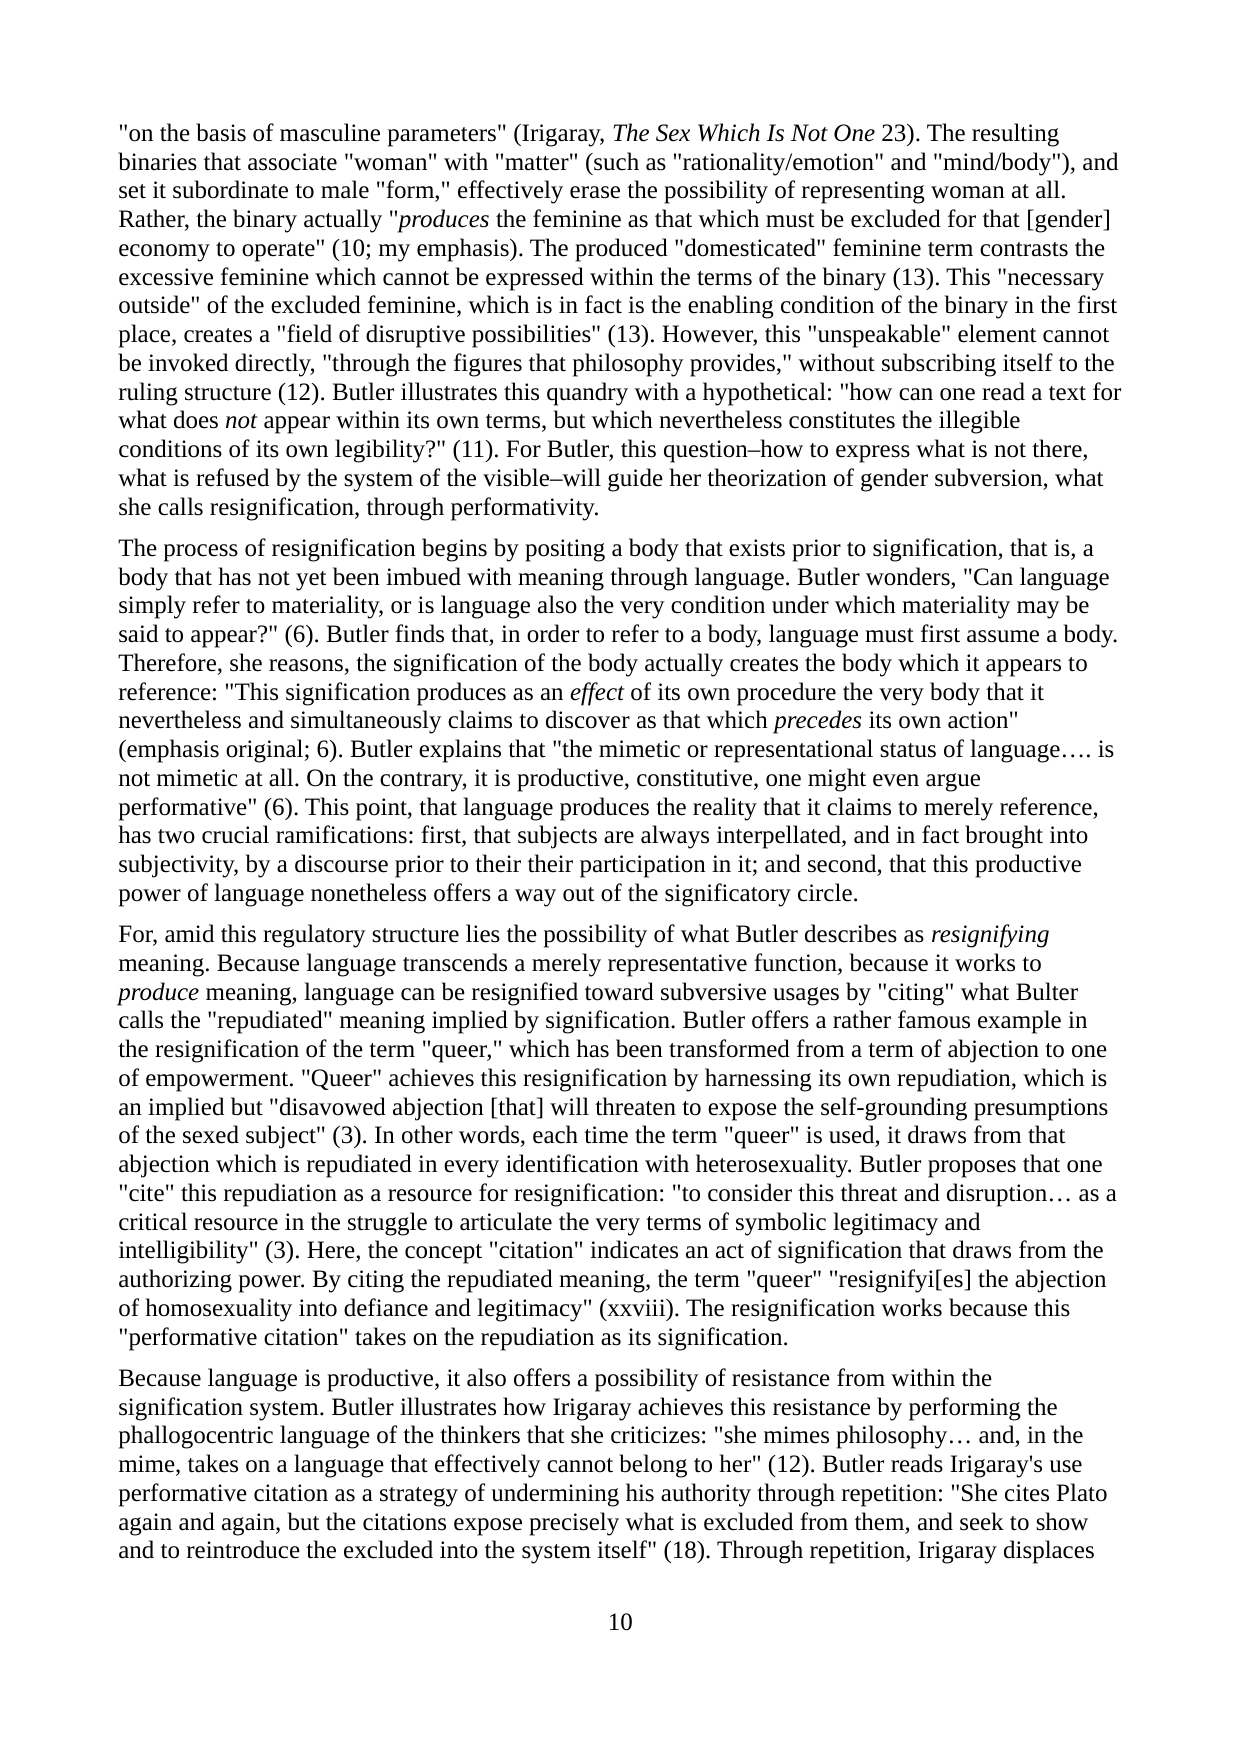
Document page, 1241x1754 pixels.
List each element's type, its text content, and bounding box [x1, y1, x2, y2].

text Because language is productive, it also offers a possibility of resistance from within the signification system. Butler illustrates how Irigaray achieves this resistance by performing the phallogocentric language of the thinkers that she criticizes: "she mimes philosophy… and, in the mime, takes on a language that effectively cannot belong to her" (12). Butler reads Irigaray's use performative citation as a strategy of undermining his authority through repetition: "She cites Plato again and again, but the citations expose precisely what is excluded from them, and seek to show and to reintroduce the excluded into the system itself" (18). Through repetition, Irigaray displaces [118, 1363, 1122, 1564]
text For, amid this regulatory structure lies the possibility of what Butler describes as resignifying meaning. Because language transcends a merely representative function, because it works to produce meaning, language can be resignified toward subversive usages by "citing" what Bulter calls the "repudiated" meaning implied by signification. Butler offers a rather famous example in the resignification of the term "queer," which has been transformed from a term of abjection to one of empowerment. "Queer" achieves this resignification by harnessing its own repudiation, which is an implied but "disavowed abjection [that] will threaten to expose the self-grounding presumptions of the sexed subject" (3). In other words, each time the term "queer" is used, it draws from that abjection which is repudiated in every identification with heterosexuality. Butler proposes that one "cite" this repudiation as a resource for resignification: "to consider this threat and disruption… as a critical resource in the struggle to articulate the very terms of symbolic legitimacy and intelligibility" (3). Here, the concept "citation" indicates an act of signification that draws from the authorizing power. By citing the repudiated meaning, the term "queer" "resignifyi[es] the abjection of homosexuality into defiance and legitimacy" (xxviii). The resignification works because this "performative citation" takes on the repudiation as its signification. [118, 919, 1122, 1351]
text The process of resignification begins by positing a body that exists prior to signification, that is, a body that has not yet been imbued with meaning through language. Butler wonders, "Can language simply refer to materiality, or is language also the very condition under which materiality may be said to appear?" (6). Butler finds that, in order to refer to a body, language must first assume a body. Therefore, she reasons, the signification of the body actually creates the body which it appears to reference: "This signification produces as an effect of its own procedure the very body that it nevertheless and simultaneously claims to discover as that which precedes its own action" (emphasis original; 6). Butler explains that "the mimetic or representational status of language…. is not mimetic at all. On the contrary, it is productive, constitutive, one might even argue performative" (6). This point, that language produces the reality that it claims to merely reference, has two crucial ramifications: first, that subjects are always interpellated, and in fact brought into subjectivity, by a discourse prior to their their participation in it; and second, that this productive power of language nonetheless offers a way out of the significatory circle. [118, 533, 1122, 907]
text "on the basis of masculine parameters" (Irigaray, The Sex Which Is Not One 23). The resulting binaries that associate "woman" with "matter" (such as "rationality/emotion" and "mind/body"), and set it subordinate to male "form," effectively erase the possibility of representing woman at all. Rather, the binary actually "produces the feminine as that which must be excluded for that [gender] economy to operate" (10; my emphasis). The produced "domesticated" feminine term contrasts the excessive feminine which cannot be expressed within the terms of the binary (13). This "necessary outside" of the excluded feminine, which is in fact is the enabling condition of the binary in the first place, creates a "field of disruptive possibilities" (13). However, this "unspeakable" element cannot be invoked directly, "through the figures that philosophy provides," without subscribing itself to the ruling structure (12). Butler illustrates this quandry with a hypothetical: "how can one read a text for what does not appear within its own terms, but which nevertheless constitutes the illegible conditions of its own legibility?" (11). For Butler, this question–how to express what is not there, what is refused by the system of the visible–will guide her theorization of gender subversion, what she calls resignification, through performativity. [118, 118, 1122, 521]
